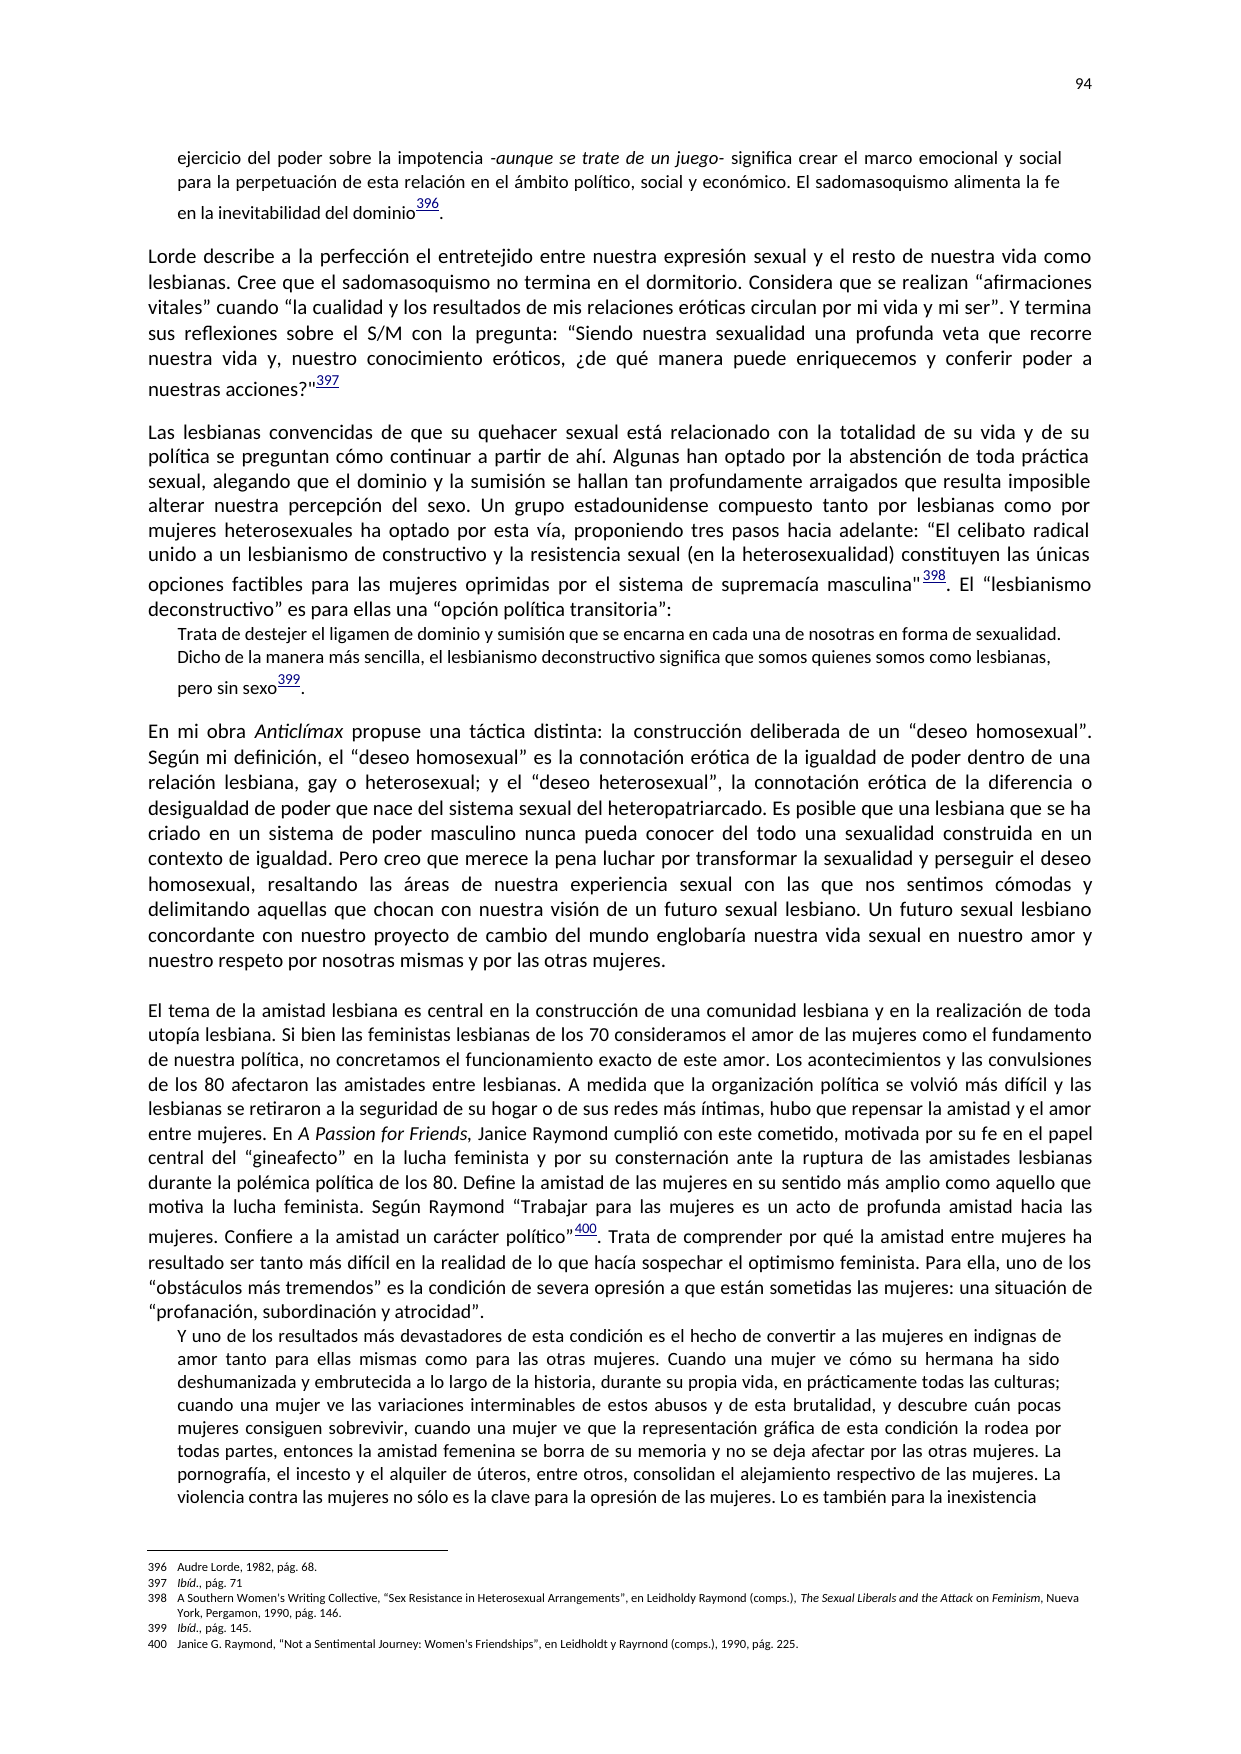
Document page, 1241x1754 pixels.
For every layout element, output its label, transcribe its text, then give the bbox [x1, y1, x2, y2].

text En mi obra Anticlímax propuse una táctica distinta: la construcción deliberada de un “deseo homosexual”. Según mi definición, el “deseo homosexual” es la connotación erótica de la igualdad de poder dentro de una relación lesbiana, gay o heterosexual; y el “deseo heterosexual”, la connotación erótica de la diferencia o desigualdad de poder que nace del sistema sexual del heteropatriarcado. Es posible que una lesbiana que se ha criado en un sistema de poder masculino nunca pueda conocer del todo una sexualidad construida en un contexto de igualdad. Pero creo que merece la pena luchar por transformar la sexualidad y perseguir el deseo homosexual, resaltando las áreas de nuestra experiencia sexual con las que nos sentimos cómodas y delimitando aquellas que chocan con nuestra visión de un futuro sexual lesbiano. Un futuro sexual lesbiano concordante con nuestro proyecto de cambio del mundo englobaría nuestra vida sexual en nuestro amor y nuestro respeto por nosotras mismas y por las otras mujeres. [148, 718, 1094, 973]
list Ibíd., pág. 145. [148, 1621, 1094, 1636]
text Y uno de los resultados más devastadores de esta condición es el hecho de convertir a las mujeres en indignas de amor tanto para ellas mismas como para las otras mujeres. Cuando una mujer ve cómo su hermana ha sido deshumanizada y embrutecida a lo largo de la historia, durante su propia vida, en prácticamente todas las culturas; cuando una mujer ve las variaciones interminables de estos abusos y de esta brutalidad, y descubre cuán pocas mujeres consiguen sobrevivir, cuando una mujer ve que la representación gráfica de esta condición la rodea por todas partes, entonces la amistad femenina se borra de su memoria y no se deja afectar por las otras mujeres. La pornografía, el incesto y el alquiler de úteros, entre otros, consolidan el alejamiento respectivo de las mujeres. La violencia contra las mujeres no sólo es la clave para la opresión de las mujeres. Lo es también para la inexistencia [177, 1325, 1062, 1508]
list Janice G. Raymond, “Not a Sentimental Journey: Women's Friendships”, en Leidholdt y Rayrnond (comps.), 1990, pág. 225. [148, 1636, 1094, 1652]
list Audre Lorde, 1982, pág. 68. [148, 1559, 1094, 1575]
text 94 [1075, 73, 1094, 94]
text Trata de destejer el ligamen de dominio y sumisión que se encarna en cada una de nosotras en forma de sexualidad. [148, 623, 1092, 646]
text El tema de la amistad lesbiana es central en la construcción de una comunidad lesbiana y en la realización de toda utopía lesbiana. Si bien las feministas lesbianas de los 70 consideramos el amor de las mujeres como el fundamento de nuestra política, no concretamos el funcionamiento exacto de este amor. Los acontecimientos y las convulsiones de los 80 afectaron las amistades entre lesbianas. A medida que la organización política se volvió más difícil y las lesbianas se retiraron a la seguridad de su hogar o de sus redes más íntimas, hubo que repensar la amistad y el amor entre mujeres. En A Passion for Friends, Janice Raymond cumplió con este cometido, motivada por su fe en el papel central del “gineafecto” en la lucha feminista y por su consternación ante la ruptura de las amistades lesbianas durante la polémica política de los 80. Define la amistad de las mujeres en su sentido más amplio como aquello que motiva la lucha feminista. Según Raymond “Trabajar para las mujeres es un acto de profunda amistad hacia las mujeres. Confiere a la amistad un carácter político”400. Trata de comprender por qué la amistad entre mujeres ha resultado ser tanto más difícil en la realidad de lo que hacía sospechar el optimismo feminista. Para ella, uno de los “obstáculos más tremendos” es la condición de severa opresión a que están sometidas las mujeres: una situación de “profanación, subordinación y atrocidad”. [148, 998, 1094, 1324]
text ejercicio del poder sobre la impotencia -aunque se trate de un juego- significa crear el marco emocional y social para la perpetuación de esta relación en el ámbito político, social y económico. El sadomasoquismo alimenta la fe en la inevitabilidad del dominio396. [177, 146, 1062, 226]
list Ibíd., pág. 71 [148, 1575, 1094, 1590]
text Dicho de la manera más sencilla, el lesbianismo deconstructivo significa que somos quienes somos como lesbianas, pero sin sexo399. [177, 646, 1062, 701]
text Lorde describe a la perfección el entretejido entre nuestra expresión sexual y el resto de nuestra vida como lesbianas. Cree que el sadomasoquismo no termina en el dormitorio. Considera que se realizan “afirmaciones vitales” cuando “la cualidad y los resultados de mis relaciones eróticas circulan por mi vida y mi ser”. Y termina sus reflexiones sobre el S/M con la pregunta: “Siendo nuestra sexualidad una profunda veta que recorre nuestra vida y, nuestro conocimiento eróticos, ¿de qué manera puede enriquecemos y conferir poder a nuestras acciones?"397 [148, 244, 1094, 402]
text Las lesbianas convencidas de que su quehacer sexual está relacionado con la totalidad de su vida y de su política se preguntan cómo continuar a partir de ahí. Algunas han optado por la abstención de toda práctica sexual, alegando que el dominio y la sumisión se hallan tan profundamente arraigados que resulta imposible alterar nuestra percepción del sexo. Un grupo estadounidense compuesto tanto por lesbianas como por mujeres heterosexuales ha optado por esta vía, proponiendo tres pasos hacia adelante: “El celibato radical unido a un lesbianismo de constructivo y la resistencia sexual (en la heterosexualidad) constituyen las únicas opciones factibles para las mujeres oprimidas por el sistema de supremacía masculina"398. El “lesbianismo deconstructivo” es para ellas una “opción política transitoria”: [148, 420, 1092, 622]
list A Southern Women's Writing Collective, “Sex Resistance in Heterosexual Arrangements”, en Leidholdy Raymond (comps.), The Sexual Liberals and the Attack on Feminism, Nueva York, Pergamon, 1990, pág. 146. [148, 1590, 1092, 1621]
